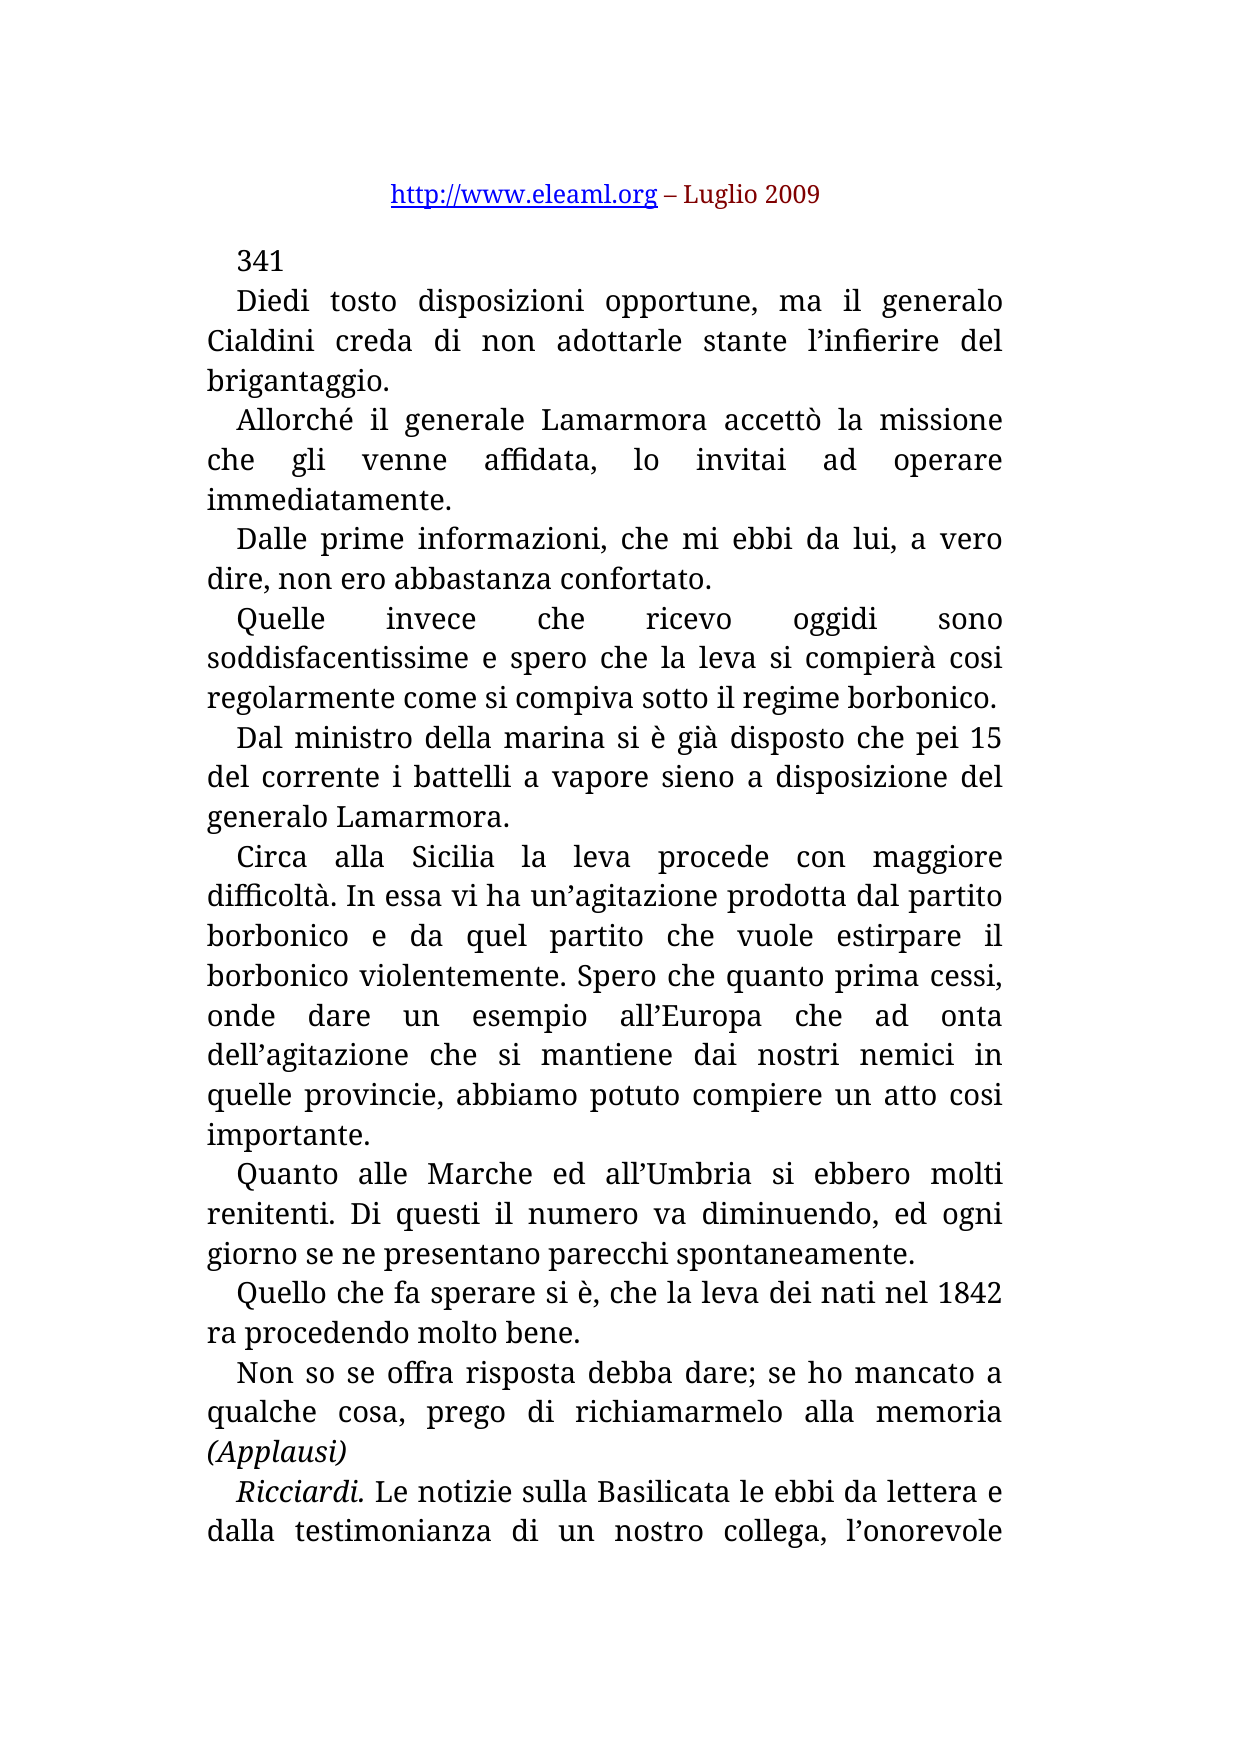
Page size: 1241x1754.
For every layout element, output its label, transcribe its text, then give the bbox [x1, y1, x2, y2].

text Ricciardi. Le notizie sulla Basilicata le ebbi da lettera e dalla testimonianza di un nostro collega, l’onorevole [207, 1471, 1004, 1550]
text Diedi tosto disposizioni opportune, ma il generalo Cialdini creda di non adottarle stante l’infierire del brigantaggio. [207, 280, 1004, 399]
text Dalle prime informazioni, che mi ebbi da lui, a vero dire, non ero abbastanza confortato. [207, 518, 1004, 598]
text Quello che fa sperare si è, che la leva dei nati nel 1842 ra procedendo molto bene. [207, 1273, 1004, 1352]
text Dal ministro della marina si è già disposto che pei 15 del corrente i battelli a vapore sieno a disposizione del generalo Lamarmora. [207, 717, 1004, 836]
text Quelle invece che ricevo oggidi sono soddisfacentissime e spero che la leva si compierà cosi regolarmente come si compiva sotto il regime borbonico. [207, 598, 1004, 717]
text Non so se offra risposta debba dare; se ho mancato a qualche cosa, prego di richiamarmelo alla memoria (Applausi) [207, 1352, 1004, 1471]
text 341 [207, 241, 1004, 280]
text Circa alla Sicilia la leva procede con maggiore difficoltà. In essa vi ha un’agitazione prodotta dal partito borbonico e da quel partito che vuole estirpare il borbonico violentemente. Spero che quanto prima cessi, onde dare un esempio all’Europa che ad onta dell’agitazione che si mantiene dai nostri nemici in quelle provincie, abbiamo potuto compiere un atto cosi importante. [207, 836, 1004, 1153]
text Quanto alle Marche ed all’Umbria si ebbero molti renitenti. Di questi il numero va diminuendo, ed ogni giorno se ne presentano parecchi spontaneamente. [207, 1153, 1004, 1273]
text Allorché il generale Lamarmora accettò la missione che gli venne affidata, lo invitai ad operare immediatamente. [207, 399, 1004, 518]
